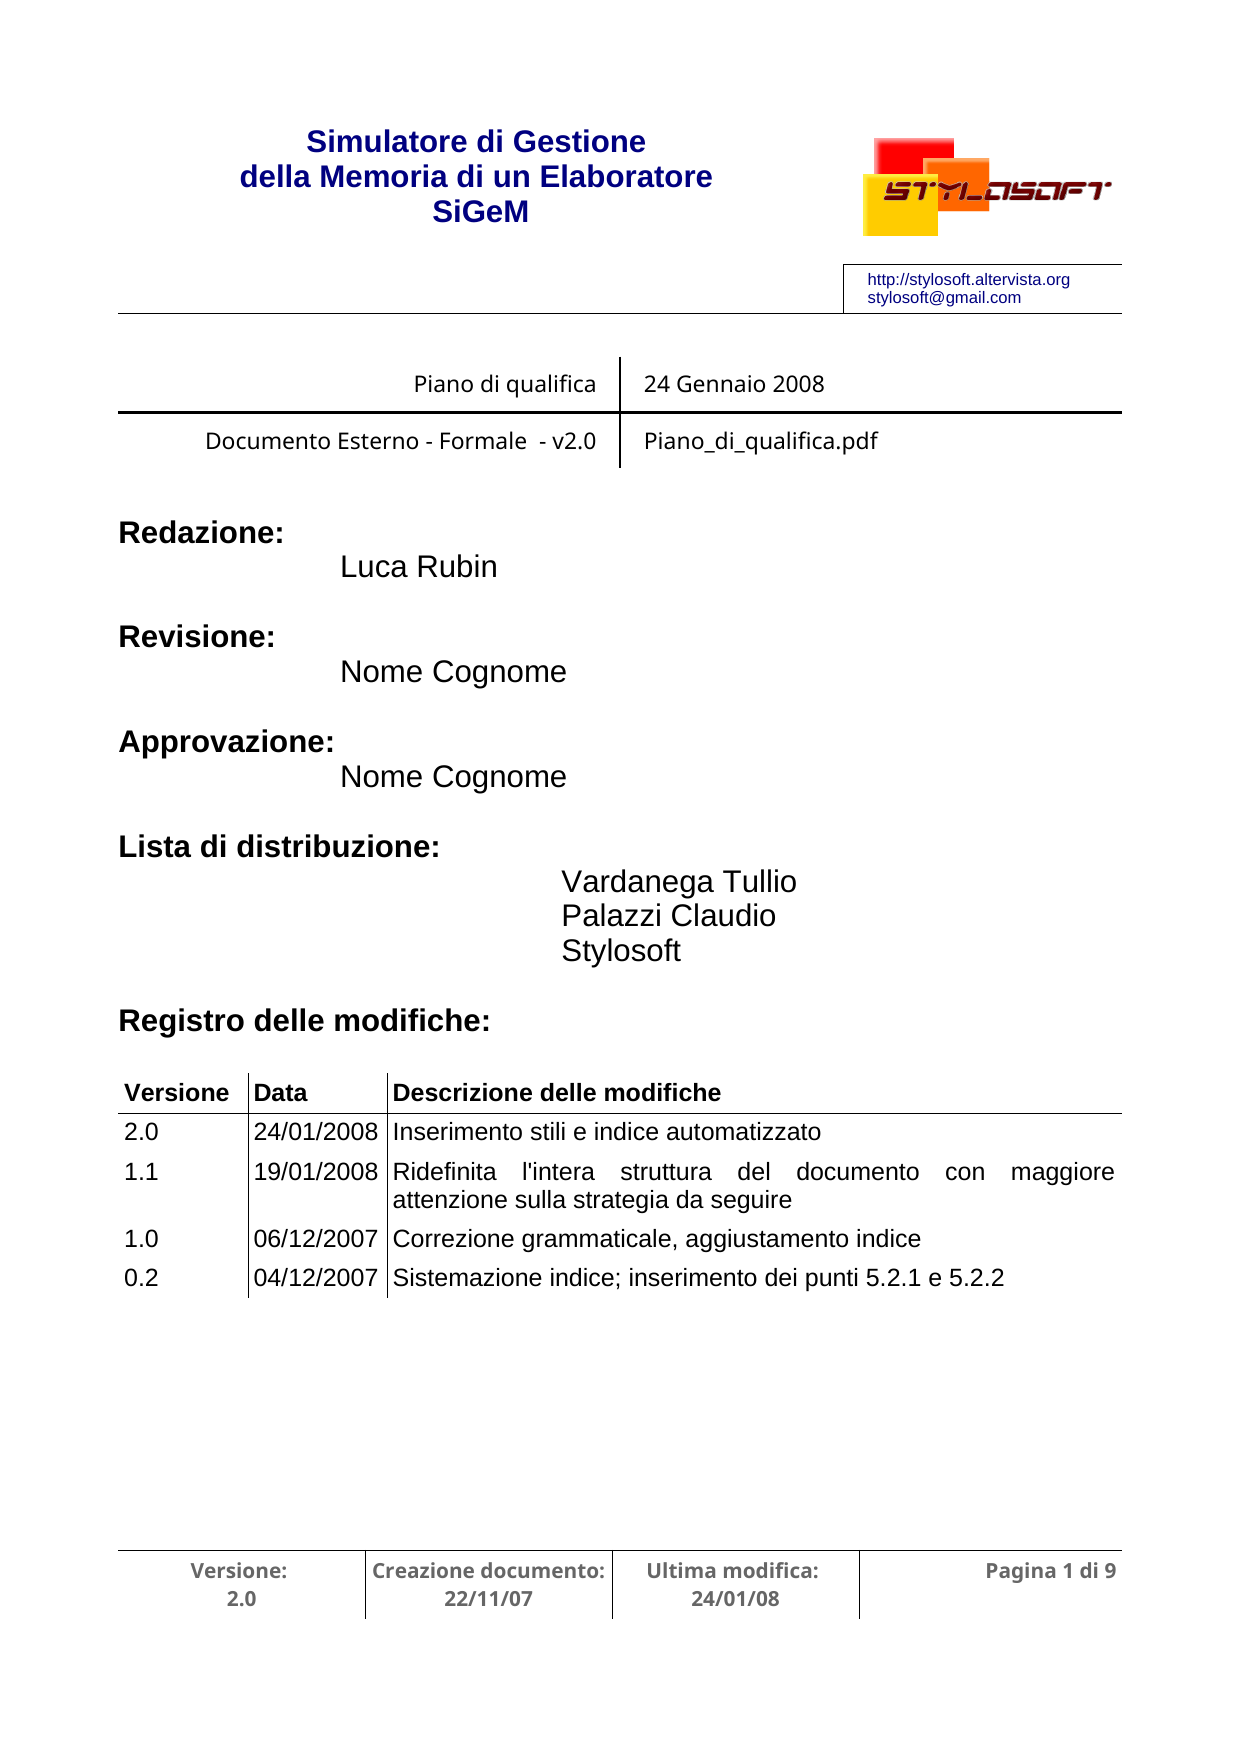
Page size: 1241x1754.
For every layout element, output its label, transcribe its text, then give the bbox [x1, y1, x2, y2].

table_cell 1.1 [118, 1152, 248, 1219]
table_cell Documento Esterno - Formale - v2.0 [118, 414, 619, 468]
text Registro delle modifiche: [118, 1003, 1122, 1038]
text Nome Cognome [118, 654, 1122, 689]
table_cell 04/12/2007 [249, 1259, 387, 1298]
table_header 24 Gennaio 2008 [621, 357, 1122, 411]
text Redazione: [118, 515, 1122, 549]
table_cell 2.0 [118, 1114, 248, 1152]
text Approvazione: [118, 724, 1122, 759]
table_cell 0.2 [118, 1259, 248, 1298]
table_cell 19/01/2008 [249, 1152, 387, 1219]
text Luca Rubin [118, 549, 1122, 584]
table_header Versione [118, 1073, 248, 1112]
table_cell 1.0 [118, 1219, 248, 1258]
table_cell Correzione grammaticale, aggiustamento indice [388, 1219, 1122, 1258]
text Stylosoft [118, 933, 1122, 968]
table_cell 06/12/2007 [249, 1219, 387, 1258]
text Nome Cognome [118, 759, 1122, 794]
table_header Piano di qualifica [118, 357, 619, 411]
text Lista di distribuzione: [118, 829, 1122, 864]
table_cell Inserimento stili e indice automatizzato [388, 1114, 1122, 1152]
text Vardanega Tullio [118, 864, 1122, 898]
table_cell 24/01/2008 [249, 1114, 387, 1152]
table_header Descrizione delle modifiche [388, 1073, 1122, 1112]
table_cell Piano_di_qualifica.pdf [621, 414, 1122, 468]
table_cell Sistemazione indice; inserimento dei punti 5.2.1 e 5.2.2 [388, 1259, 1122, 1298]
picture [848, 123, 1117, 247]
table_cell Ridefinita l'intera struttura del documento con maggiore attenzione sulla strategia da seguire [388, 1152, 1122, 1219]
text Palazzi Claudio [118, 898, 1122, 933]
table_header Data [249, 1073, 387, 1112]
text Revisione: [118, 619, 1122, 654]
